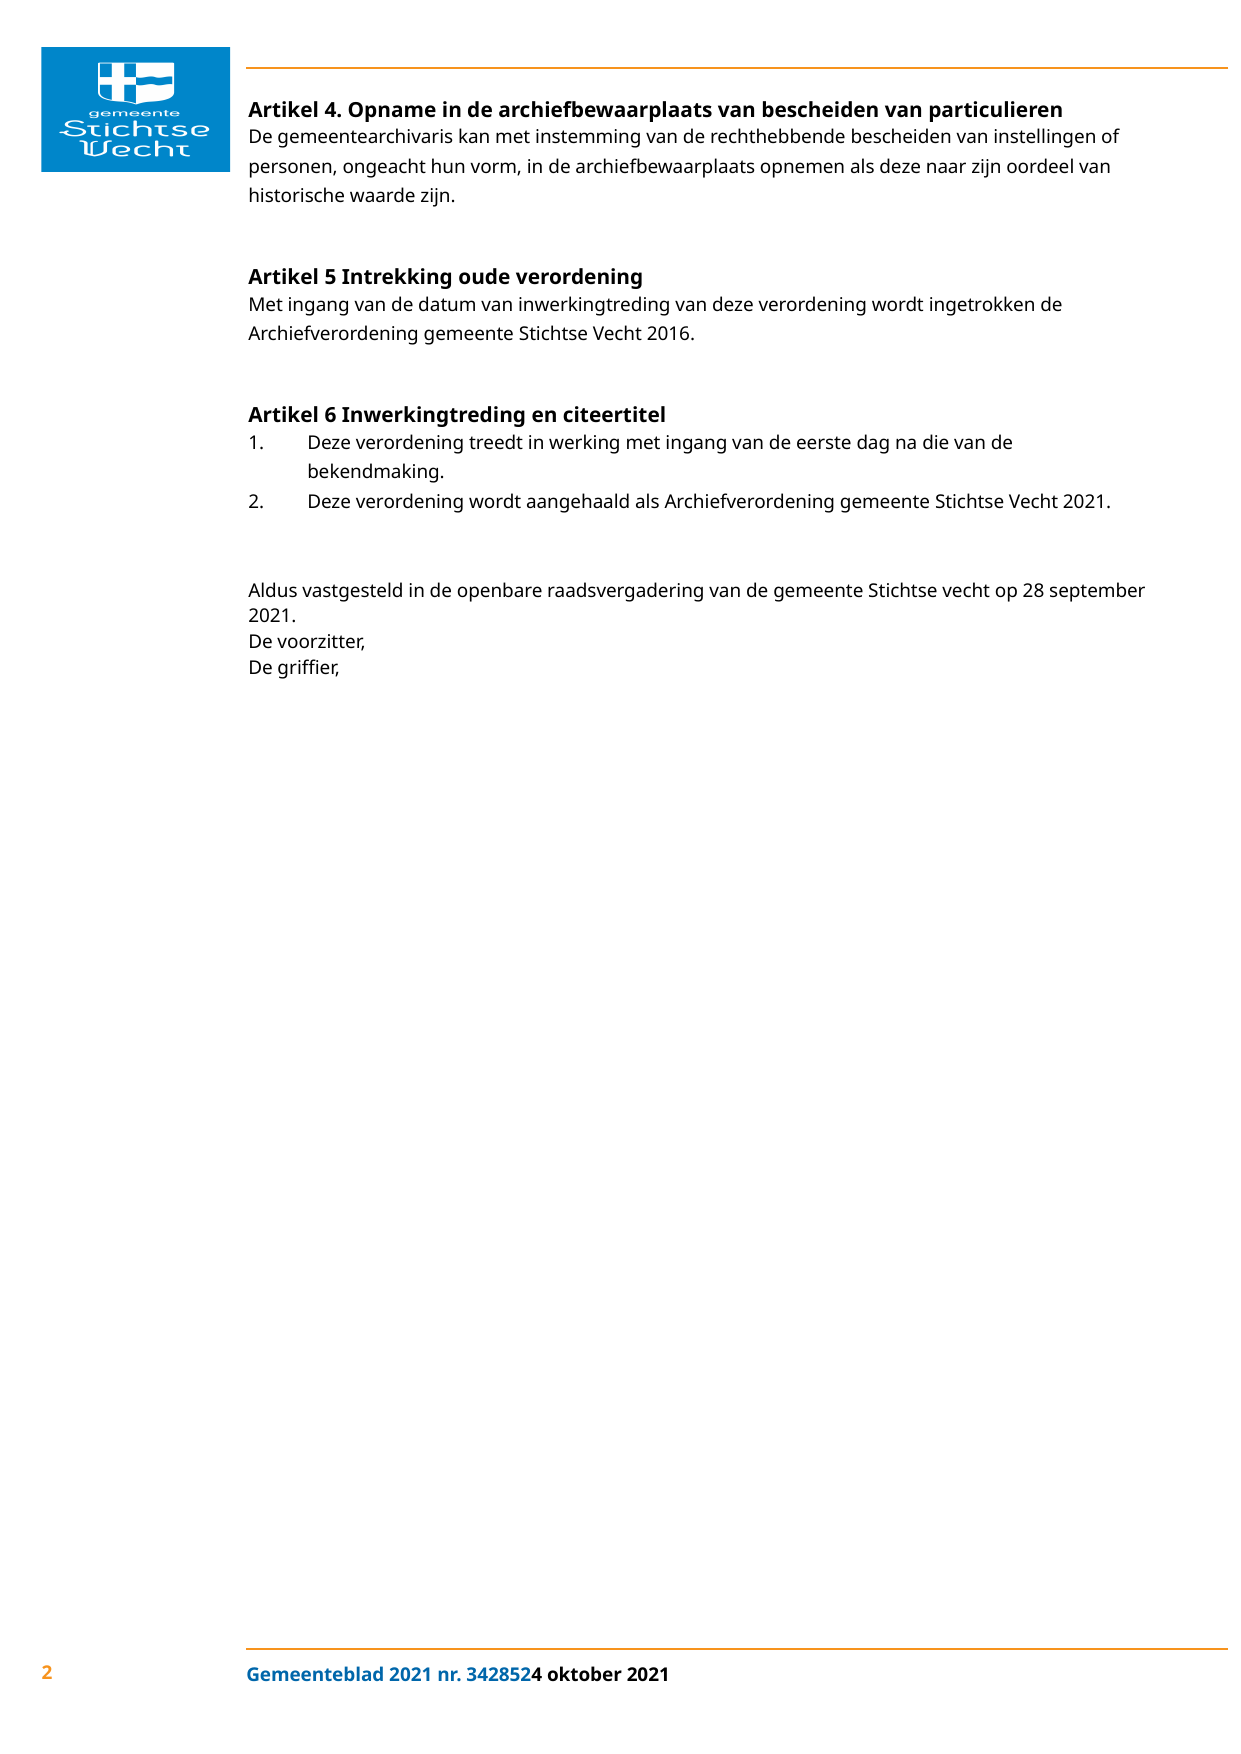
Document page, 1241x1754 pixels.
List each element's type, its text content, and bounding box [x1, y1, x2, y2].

picture [137, 63, 174, 103]
text Artikel 4. Opname in de archiefbewaarplaats van bescheiden van particulieren [248, 95, 1152, 123]
text Artikel 5 Intrekking oude verordening [248, 262, 1152, 291]
text Artikel 6 Inwerkingtreding en citeertitel [248, 400, 1152, 429]
picture [99, 63, 135, 101]
text De griffier, [248, 654, 1152, 680]
text Met ingang van de datum van inwerkingtreding van deze verordening wordt ingetrokken de Archiefverordening gemeente Stichtse Vecht 2016. [248, 291, 1152, 346]
text De voorzitter, [248, 628, 1152, 654]
text De gemeentearchivaris kan met instemming van de rechthebbende bescheiden van instellingen of personen, ongeacht hun vorm, in de archiefbewaarplaats opnemen als deze naar zijn oordeel van historische waarde zijn. [248, 123, 1152, 208]
text Aldus vastgesteld in de openbare raadsvergadering van de gemeente Stichtse vecht op 28 september 2021. [248, 577, 1152, 628]
list Deze verordening wordt aangehaald als Archiefverordening gemeente Stichtse Vecht 2021. [248, 488, 1152, 514]
list Deze verordening treedt in werking met ingang van de eerste dag na die van de bekendmaking. [248, 429, 1152, 484]
